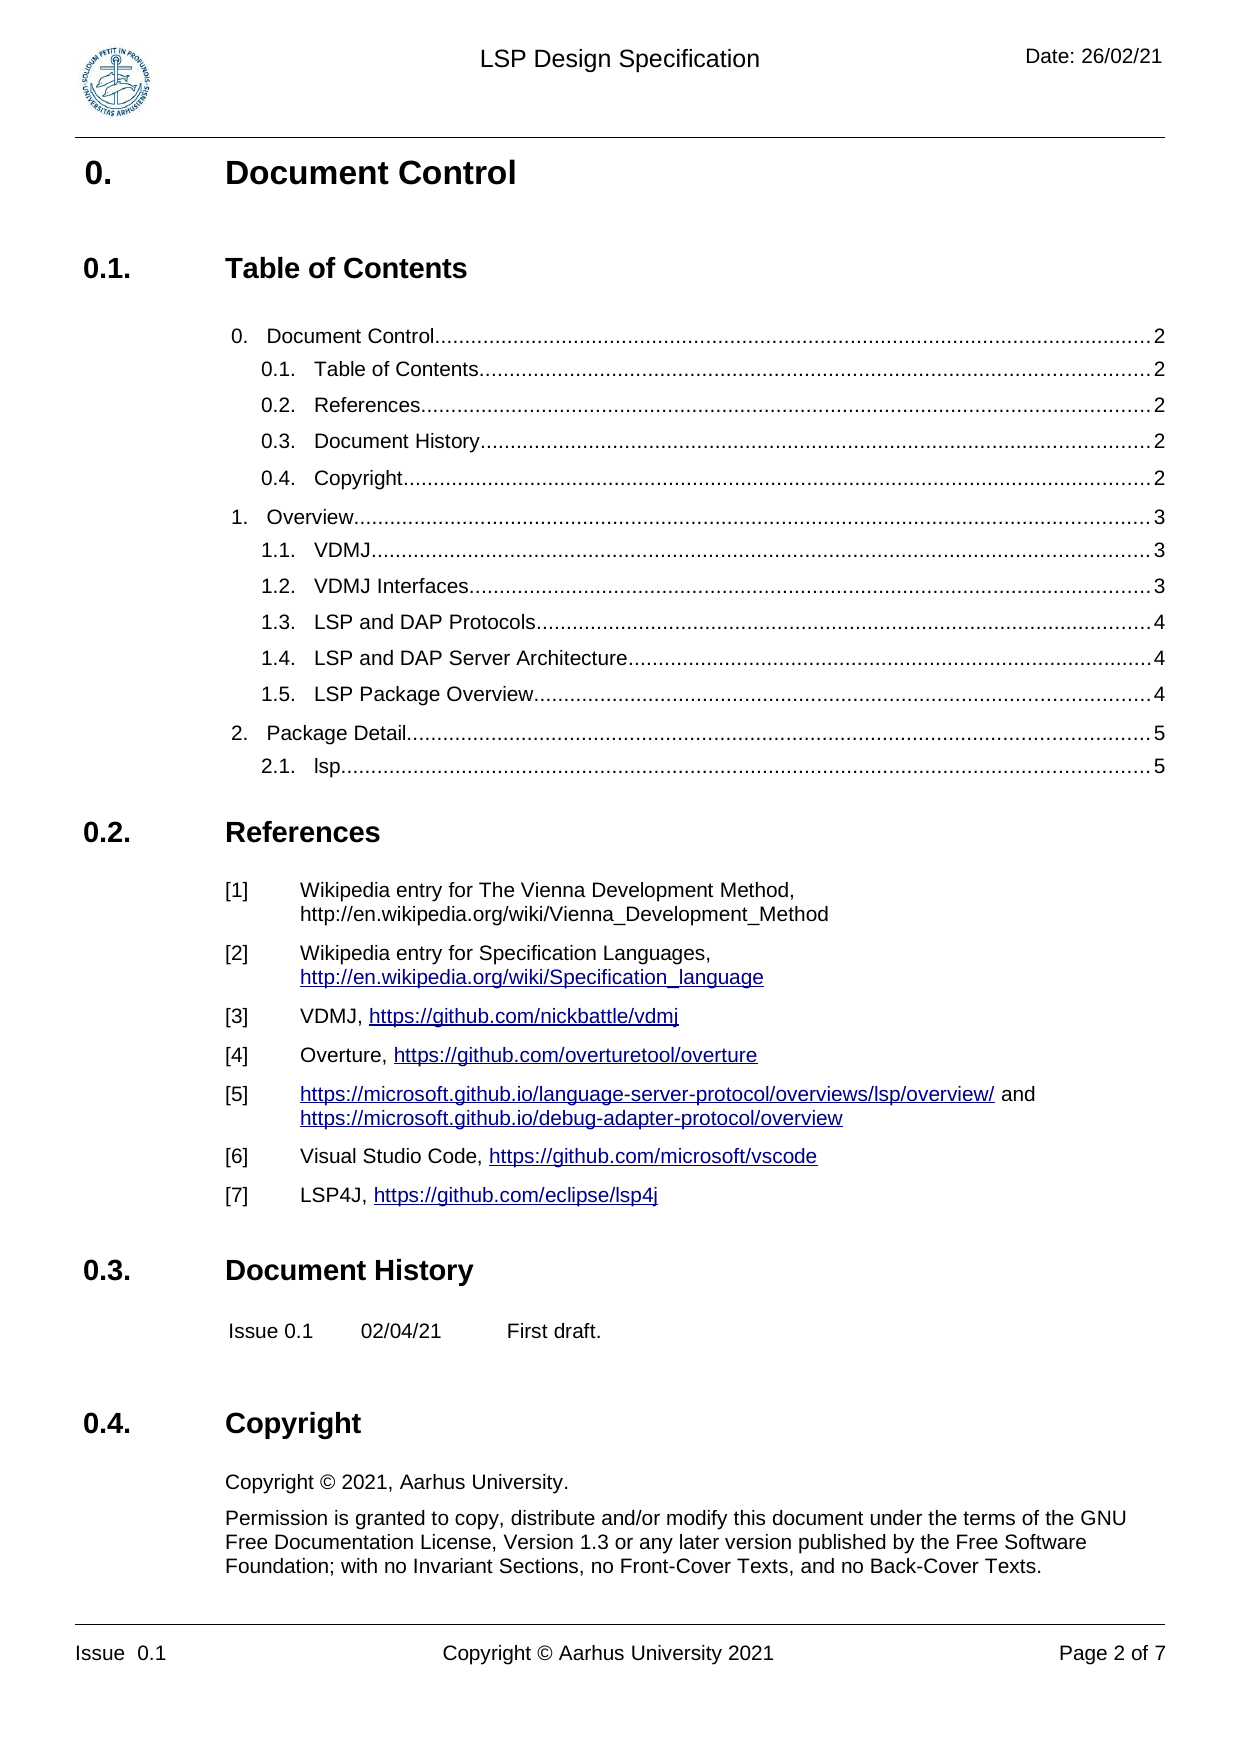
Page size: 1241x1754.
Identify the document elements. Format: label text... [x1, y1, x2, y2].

text Copyright © 2021, Aarhus University. [225, 1470, 1165, 1494]
subtitle Document History [75, 1253, 1165, 1286]
subtitle References [75, 814, 1165, 848]
subtitle Document Control [75, 153, 1165, 191]
text 0. Document Control 2 [225, 324, 1165, 348]
text 2.1. lsp 5 [255, 754, 1165, 778]
table_header First draft. [504, 1316, 1118, 1346]
list https://microsoft.github.io/language-server-protocol/overviews/lsp/overview/ and https://microsoft.github.io/debug-adapter-protocol/overview [225, 1082, 1165, 1130]
picture [78, 44, 153, 120]
text 1.3. LSP and DAP Protocols 4 [255, 610, 1165, 634]
list Overture, https://github.com/overturetool/overture [225, 1043, 1165, 1067]
text 1.4. LSP and DAP Server Architecture 4 [255, 646, 1165, 670]
list Wikipedia entry for The Vienna Development Method, http://en.wikipedia.org/wiki/Vienna_Development_Method [225, 878, 1165, 926]
text 1.1. VDMJ 3 [255, 538, 1165, 562]
text Permission is granted to copy, distribute and/or modify this document under the terms of the GNU Free Documentation License, Version 1.3 or any later version published by the Free Software Foundation; with no Invariant Sections, no Front-Cover Texts, and no Back-Cover Texts. [225, 1506, 1165, 1578]
text 1.5. LSP Package Overview 4 [255, 682, 1165, 706]
list LSP4J, https://github.com/eclipse/lsp4j [225, 1184, 1165, 1208]
text 1.2. VDMJ Interfaces 3 [255, 574, 1165, 598]
subtitle Table of Contents [75, 251, 1165, 285]
text 2. Package Detail 5 [225, 721, 1165, 745]
list VDMJ, https://github.com/nickbattle/vdmj [225, 1004, 1165, 1028]
list Wikipedia entry for Specification Languages, http://en.wikipedia.org/wiki/Specification_language [225, 941, 1165, 989]
text 0.4. Copyright 2 [255, 466, 1165, 489]
table_header Issue 0.1 [225, 1316, 357, 1346]
list Visual Studio Code, https://github.com/microsoft/vscode [225, 1145, 1165, 1169]
text 0.3. Document History 2 [255, 429, 1165, 453]
text 0.2. References 2 [255, 393, 1165, 417]
text 1. Overview 3 [225, 504, 1165, 529]
table_cell [504, 1346, 1118, 1376]
table_cell [225, 1346, 357, 1376]
table_header 04/02/21 [358, 1316, 503, 1346]
table_cell [358, 1346, 503, 1376]
subtitle Copyright [75, 1406, 1165, 1440]
text 0.1. Table of Contents 2 [255, 357, 1165, 381]
